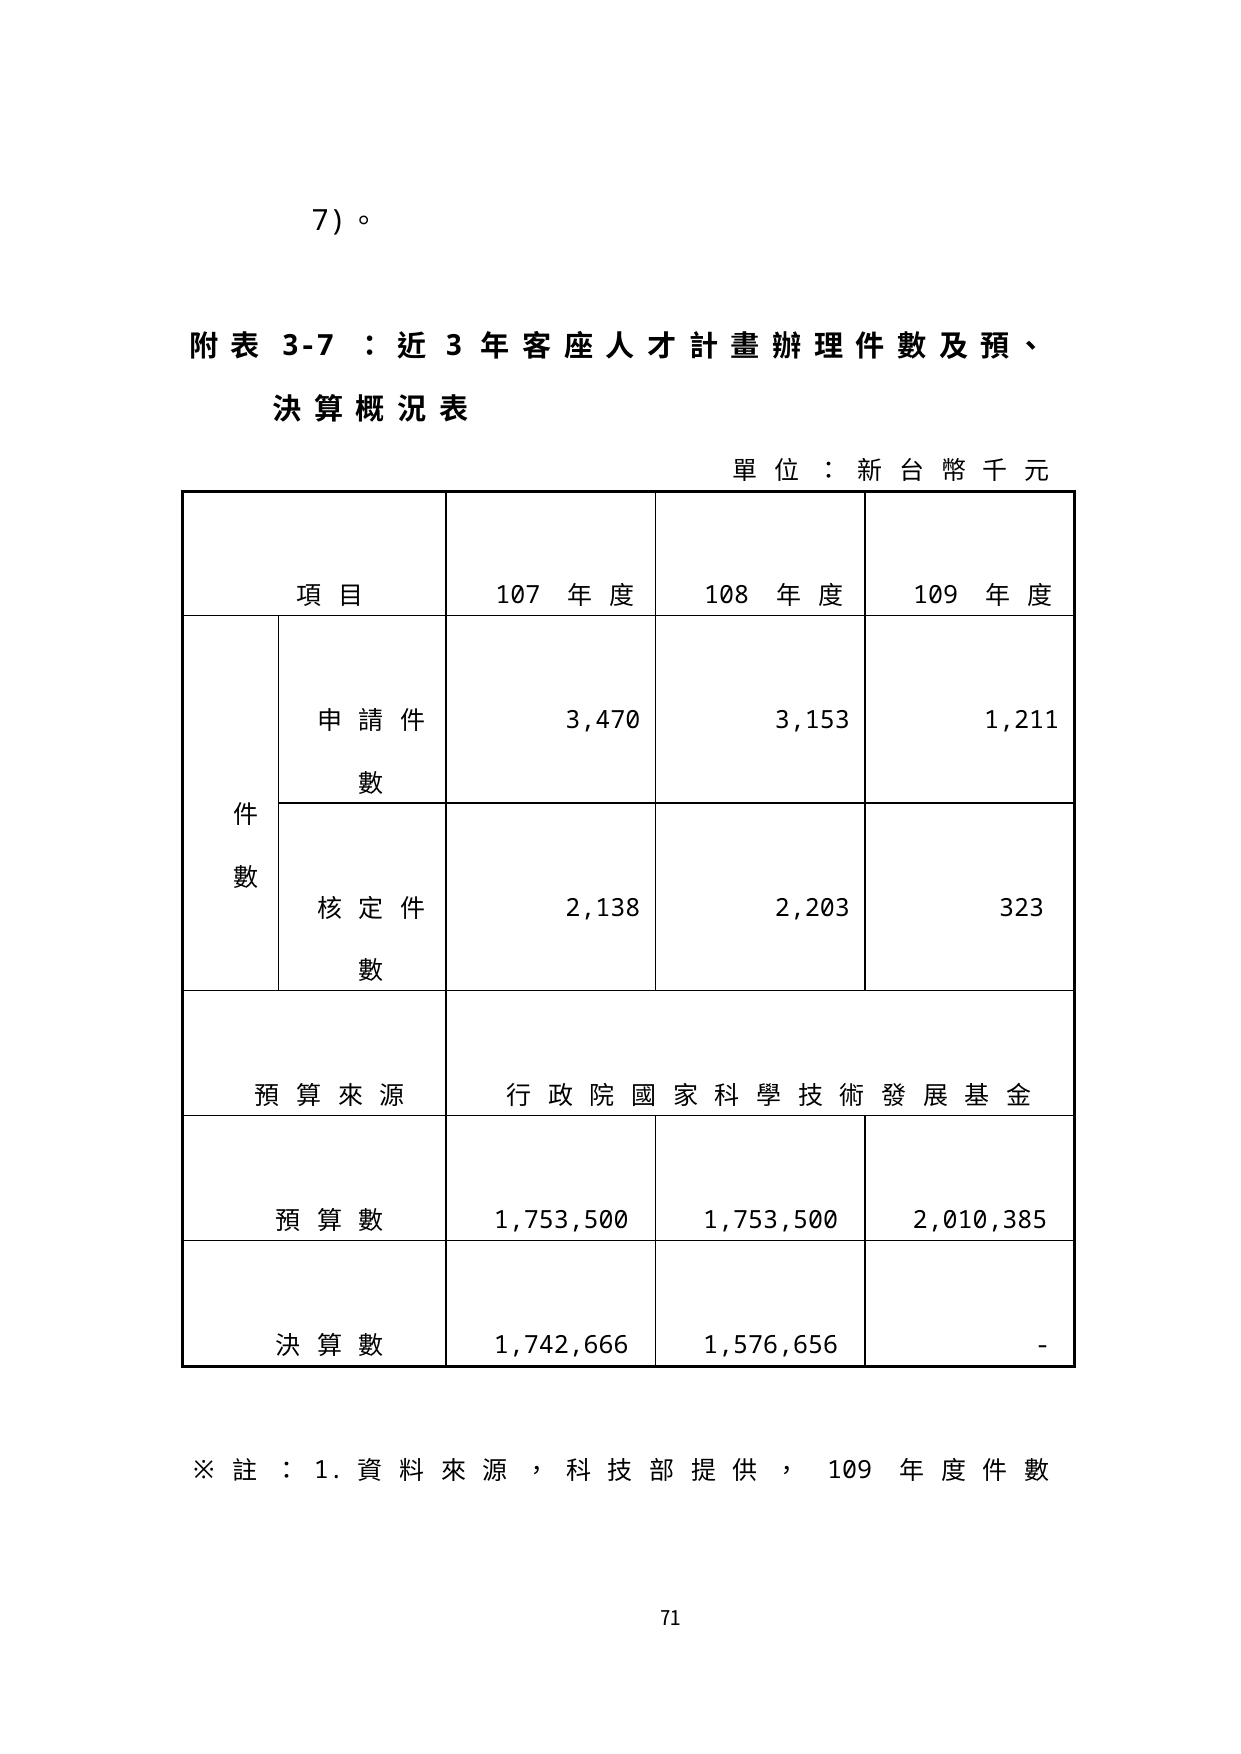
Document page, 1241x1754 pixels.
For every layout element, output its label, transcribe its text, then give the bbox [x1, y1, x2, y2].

text 附表3-7：近3年客座人才計畫辦理件數及預、決算概況表 [183, 302, 1058, 427]
table_cell 行政院國家科學技術發展基金 [447, 991, 1073, 1115]
table_header 108年度 [656, 493, 864, 615]
text ※註：1.資料來源，科技部提供，109年度件數 [183, 1427, 1058, 1490]
table_cell 2,203 [656, 804, 864, 990]
table_cell 1,753,500 [447, 1116, 655, 1240]
table_cell 件數 [184, 616, 278, 990]
table_cell 2,138 [447, 804, 655, 990]
table_cell 1,211 [866, 616, 1073, 802]
table_cell 1,753,500 [656, 1116, 864, 1240]
table_cell 323 [866, 804, 1073, 990]
table_cell 申請件數 [279, 616, 445, 802]
table_header 109年度 [866, 493, 1073, 615]
table_header 107年度 [447, 493, 655, 615]
table_cell 3,470 [447, 616, 655, 802]
table_cell 2,010,385 [866, 1116, 1073, 1240]
table_cell - [866, 1241, 1073, 1365]
table_cell 1,576,656 [656, 1241, 864, 1365]
text 單位：新台幣千元 [183, 427, 1058, 490]
table_cell 決算數 [184, 1241, 445, 1365]
table_cell 核定件數 [279, 804, 445, 990]
text 7)。 [271, 177, 1058, 240]
table_header 項目 [184, 493, 445, 615]
table_cell 預算數 [184, 1116, 445, 1240]
table_cell 1,742,666 [447, 1241, 655, 1365]
table_cell 3,153 [656, 616, 864, 802]
table_cell 預算來源 [184, 991, 445, 1115]
